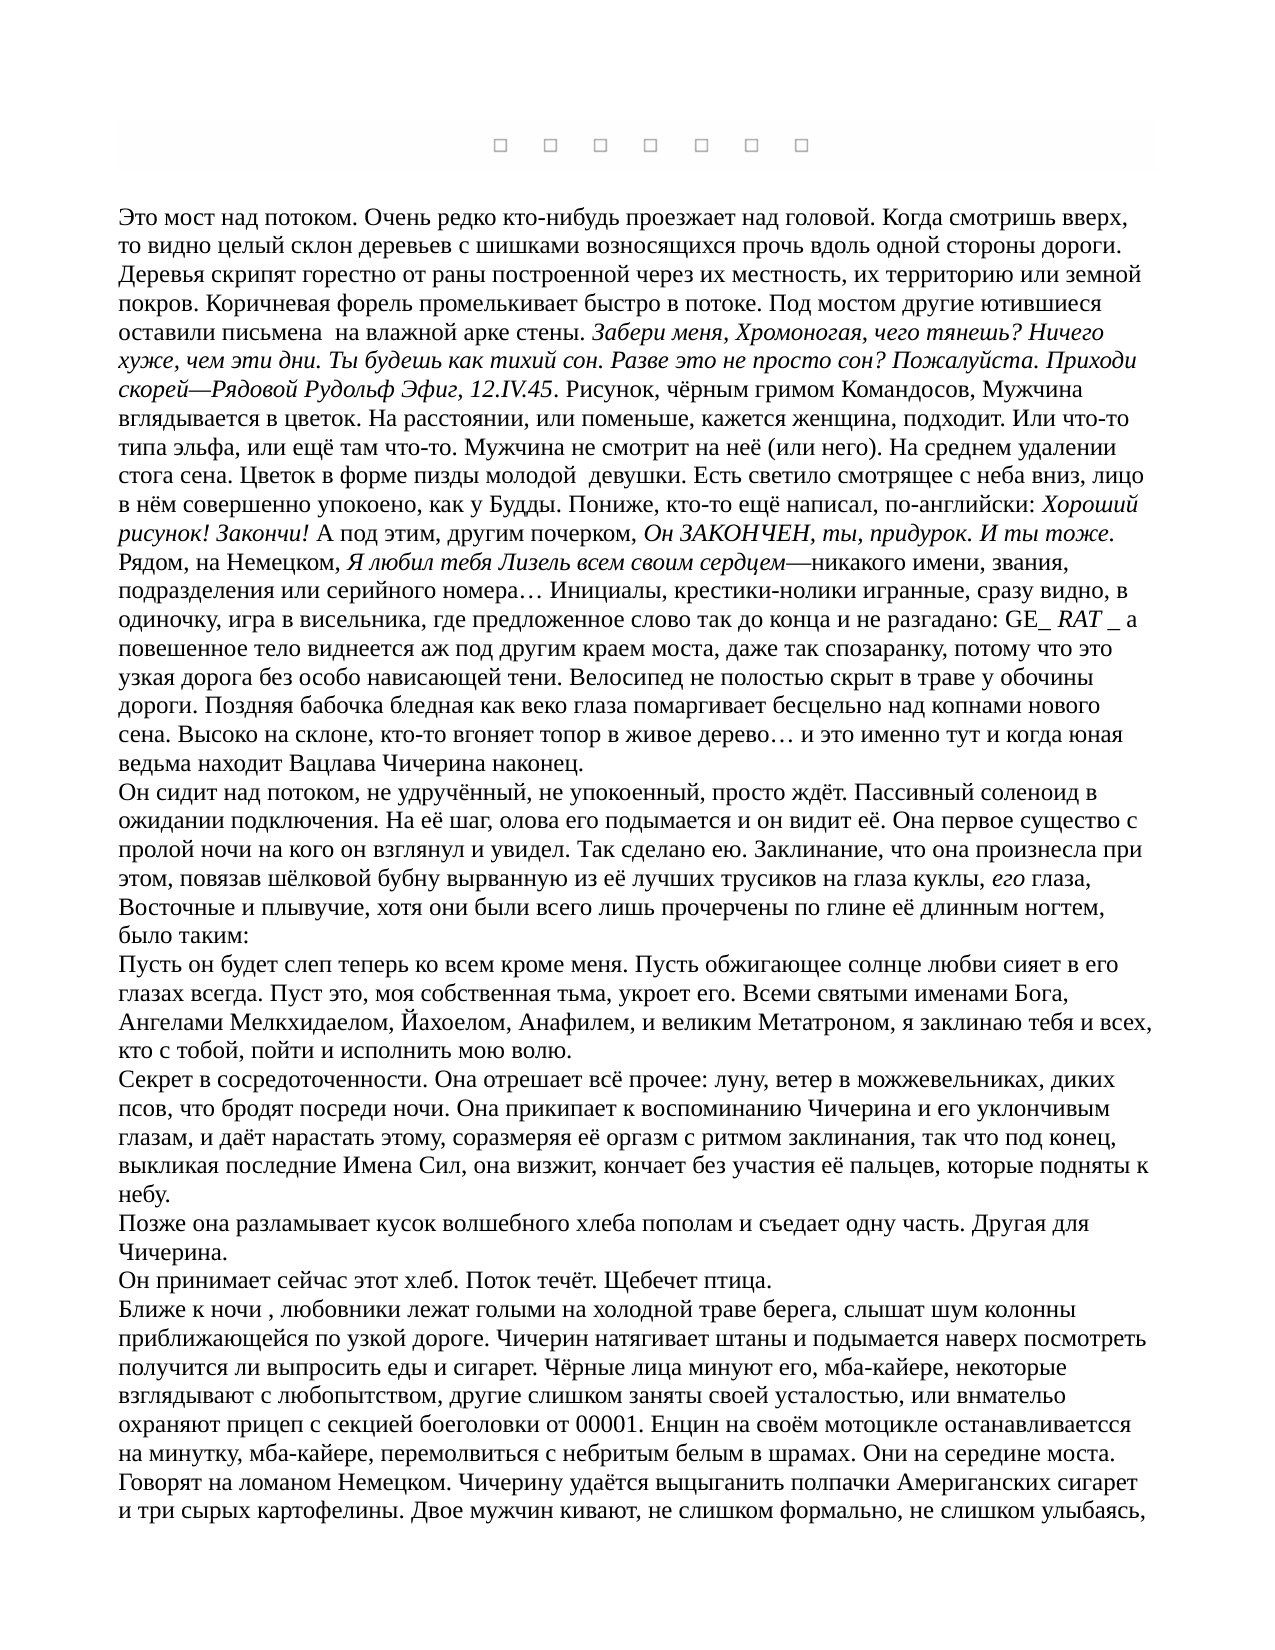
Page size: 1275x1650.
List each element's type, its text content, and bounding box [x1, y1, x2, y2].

text Он сидит над потоком, не удручённый, не упокоенный, просто ждёт. Пассивный соленоид в ожидании подключения. На её шаг, олова его подымается и он видит её. Она первое существо с пролой ночи на кого он взглянул и увидел. Так сделано ею. Заклинание, что она произнесла при этом, повязав шёлковой бубну вырванную из её лучших трусиков на глаза куклы, его глаза, Восточные и плывучие, хотя они были всего лишь прочерчены по глине её длинным ногтем, было таким: [118, 777, 1157, 949]
text Это мост над потоком. Очень редко кто-нибудь проезжает над головой. Когда смотришь вверх, то видно целый склон деревьев с шишками возносящихся прочь вдоль одной стороны дороги. Деревья скрипят горестно от раны построенной через их местность, их территорию или земной покров. Коричневая форель промелькивает быстро в потоке. Под мостом другие ютившиеся оставили письмена на влажной арке стены. Забери меня, Хромоногая, чего тянешь? Ничего хуже, чем эти дни. Ты будешь как тихий сон. Разве это не просто сон? Пожалуйста. Приходи скорей—Рядовой Рудольф Эфиг, 12.IV.45. Рисунок, чёрным гримом Командосов, Мужчина вглядывается в цветок. На расстоянии, или поменьше, кажется женщина, подходит. Или что-то типа эльфа, или ещё там что-то. Мужчина не смотрит на неё (или него). На среднем удалении стога сена. Цветок в форме пизды молодой девушки. Есть светило смотрящее с неба вниз, лицо в нём совершенно упокоено, как у Будды. Пониже, кто-то ещё написал, по-английски: Хороший рисунок! Закончи! А под этим, другим почерком, Он ЗАКОНЧЕН, ты, придурок. И ты тоже. Рядом, на Немецком, Я любил тебя Лизель всем своим сердцем—никакого имени, звания, подразделения или серийного номера… Инициалы, крестики-нолики игранные, сразу видно, в одиночку, игра в висельника, где предложенное слово так до конца и не разгадано: GE_ RAT _ а повешенное тело виднеется аж под другим краем моста, даже так спозаранку, потому что это узкая дорога без особо нависающей тени. Велосипед не полостью скрыт в траве у обочины дороги. Поздняя бабочка бледная как веко глаза помаргивает бесцельно над копнами нового сена. Высоко на склоне, кто-то вгоняет топор в живое дерево… и это именно тут и когда юная ведьма находит Вацлава Чичерина наконец. [118, 202, 1157, 777]
text Ближе к ночи , любовники лежат голыми на холодной траве берега, слышат шум колонны приближающейся по узкой дороге. Чичерин натягивает штаны и подымается наверх посмотреть получится ли выпросить еды и сигарет. Чёрные лица минуют его, мба-кайере, некоторые взглядывают с любопытством, другие слишком заняты своей усталостью, или внмательо охраняют прицеп с секцией боеголовки от 00001. Енцин на своём мотоцикле останавливаетсся на минутку, мба-кайере, перемолвиться с небритым белым в шрамах. Они на середине моста. Говорят на ломаном Немецком. Чичерину удаётся выцыганить полпачки Америганских сигарет и три сырых картофелины. Двое мужчин кивают, не слишком формально, не слишком улыбаясь, [118, 1294, 1157, 1524]
text Пусть он будет слеп теперь ко всем кроме меня. Пусть обжигающее солнце любви сияет в его глазах всегда. Пуст это, моя собственная тьма, укроет его. Всеми святыми именами Бога, Ангелами Мелкхидаелом, Йахоелом, Анафилем, и великим Метатроном, я заклинаю тебя и всех, кто с тобой, пойти и исполнить мою волю. [118, 949, 1157, 1064]
text Позже она разламывает кусок волшебного хлеба пополам и съедает одну часть. Другая для Чичерина. [118, 1208, 1157, 1266]
picture [118, 118, 1157, 173]
text Секрет в сосредоточенности. Она отрешает всё прочее: луну, ветер в можжевельниках, диких псов, что бродят посреди ночи. Она прикипает к воспоминанию Чичерина и его уклончивым глазам, и даёт нарастать этому, соразмеряя её оргазм с ритмом заклинания, так что под конец, выкликая последние Имена Сил, она визжит, кончает без участия её пальцев, которые подняты к небу. [118, 1064, 1157, 1208]
text Он принимает сейчас этот хлеб. Поток течёт. Щебечет птица. [118, 1266, 1157, 1294]
